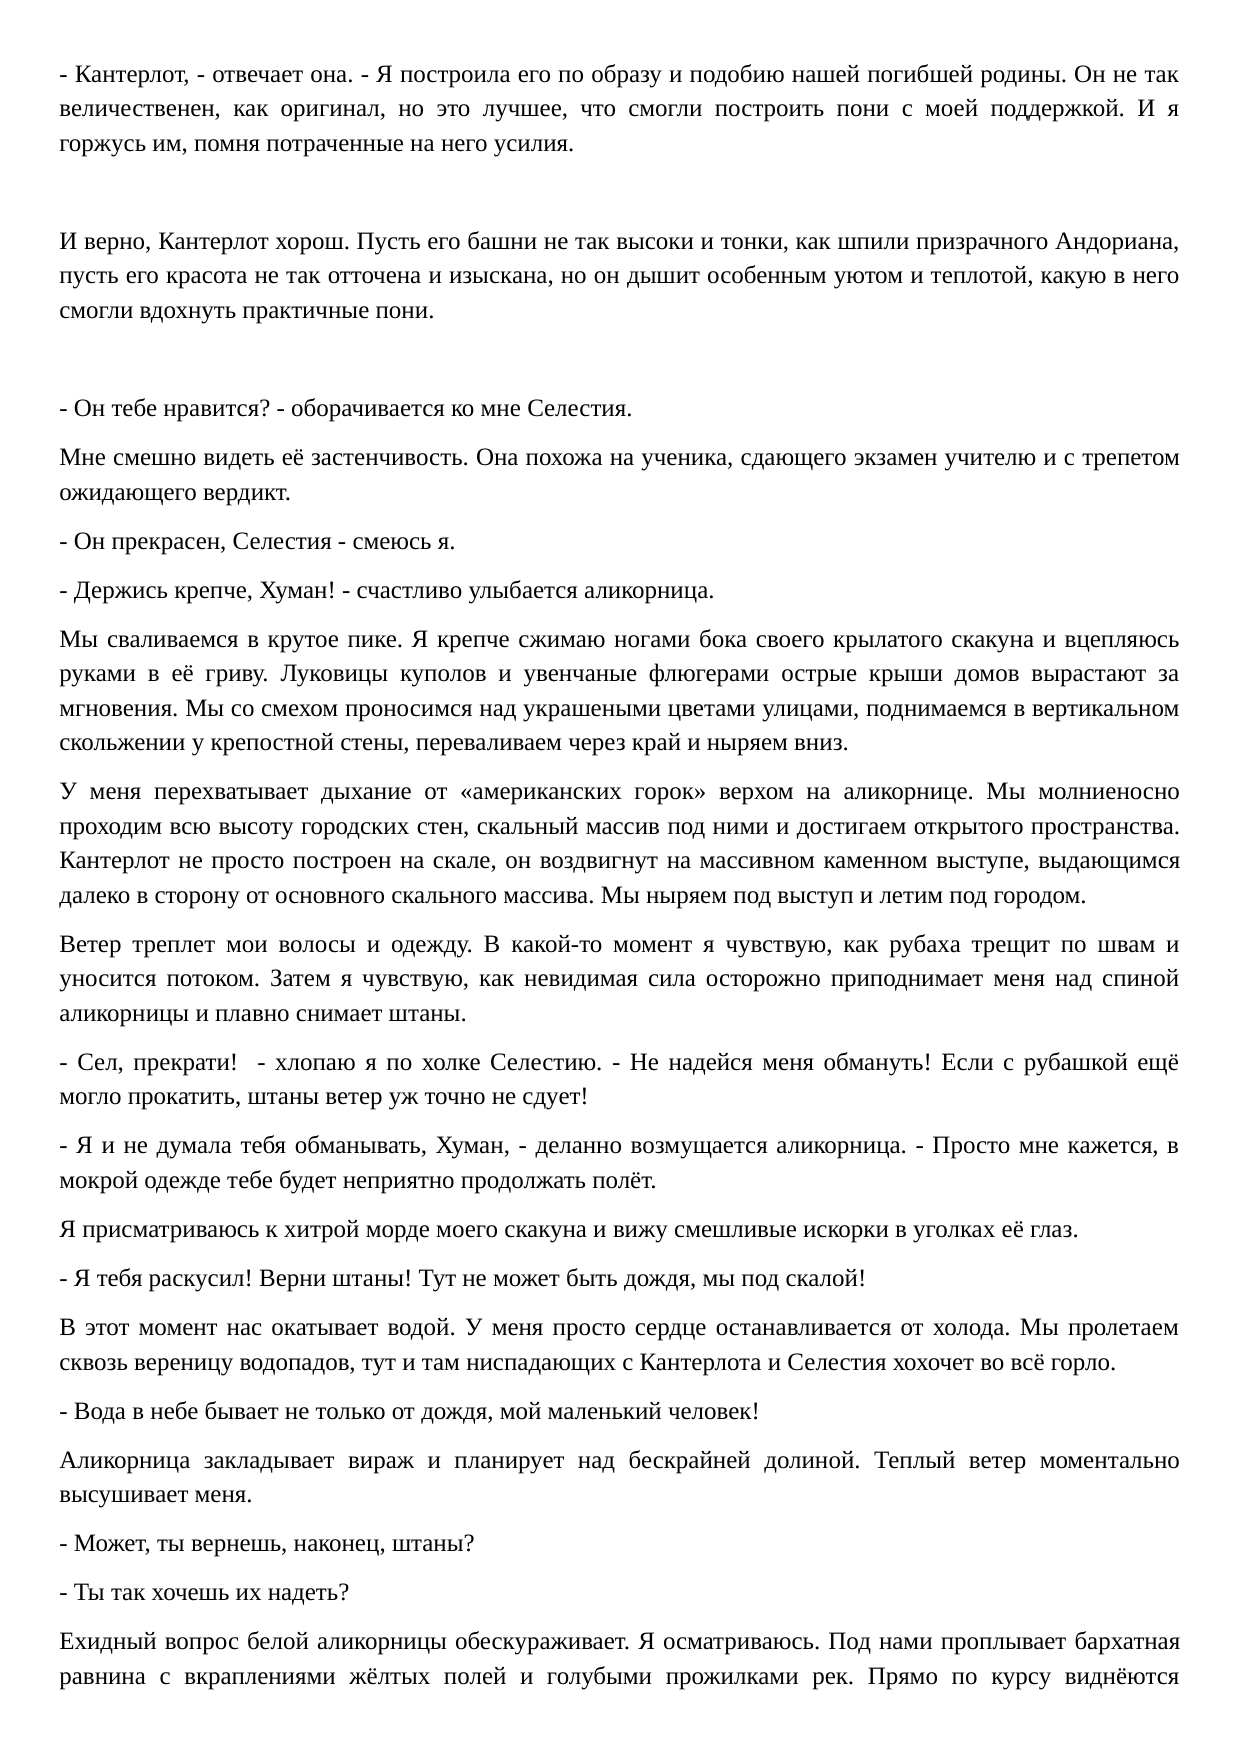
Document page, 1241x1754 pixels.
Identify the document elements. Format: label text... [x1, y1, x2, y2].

text - Может, ты вернешь, наконец, штаны? [59, 1528, 1181, 1557]
text Мы сваливаемся в крутое пике. Я крепче сжимаю ногами бока своего крылатого скакуна и вцепляюсь руками в её гриву. Луковицы куполов и увенчаные флюгерами острые крыши домов вырастают за мгновения. Мы со смехом проносимся над украшеными цветами улицами, поднимаемся в вертикальном скольжении у крепостной стены, переваливаем через край и ныряем вниз. [59, 624, 1181, 756]
text Мне смешно видеть её застенчивость. Она похожа на ученика, сдающего экзамен учителю и с трепетом ожидающего вердикт. [59, 442, 1181, 506]
text И верно, Кантерлот хорош. Пусть его башни не так высоки и тонки, как шпили призрачного Андориана, пусть его красота не так отточена и изыскана, но он дышит особенным уютом и теплотой, какую в него смогли вдохнуть практичные пони. [59, 226, 1181, 324]
text Я присматриваюсь к хитрой морде моего скакуна и вижу смешливые искорки в уголках её глаз. [59, 1214, 1181, 1243]
text Аликорница закладывает вираж и планирует над бескрайней долиной. Теплый ветер моментально высушивает меня. [59, 1445, 1181, 1508]
text Ветер треплет мои волосы и одежду. В какой-то момент я чувствую, как рубаха трещит по швам и уносится потоком. Затем я чувствую, как невидимая сила осторожно приподнимает меня над спиной аликорницы и плавно снимает штаны. [59, 929, 1181, 1027]
text - Держись крепче, Хуман! - счастливо улыбается аликорница. [59, 575, 1181, 604]
text - Я и не думала тебя обманывать, Хуман, - деланно возмущается аликорница. - Просто мне кажется, в мокрой одежде тебе будет неприятно продолжать полёт. [59, 1131, 1181, 1194]
text - Сел, прекрати! - хлопаю я по холке Селестию. - Не надейся меня обмануть! Если с рубашкой ещё могло прокатить, штаны ветер уж точно не сдует! [59, 1047, 1181, 1110]
text Ехидный вопрос белой аликорницы обескураживает. Я осматриваюсь. Под нами проплывает бархатная равнина с вкраплениями жёлтых полей и голубыми прожилками рек. Прямо по курсу виднёются [59, 1626, 1181, 1690]
text - Он прекрасен, Селестия - смеюсь я. [59, 526, 1181, 554]
text У меня перехватывает дыхание от «американских горок» верхом на аликорнице. Мы молниеносно проходим всю высоту городских стен, скальный массив под ними и достигаем открытого пространства. Кантерлот не просто построен на скале, он воздвигнут на массивном каменном выступе, выдающимся далеко в сторону от основного скального массива. Мы ныряем под выступ и летим под городом. [59, 776, 1181, 909]
text - Я тебя раскусил! Верни штаны! Тут не может быть дождя, мы под скалой! [59, 1263, 1181, 1292]
text - Вода в небе бывает не только от дождя, мой маленький человек! [59, 1396, 1181, 1424]
text - Он тебе нравится? - оборачивается ко мне Селестия. [59, 393, 1181, 422]
text - Ты так хочешь их надеть? [59, 1577, 1181, 1606]
text В этот момент нас окатывает водой. У меня просто сердце останавливается от холода. Мы пролетаем сквозь вереницу водопадов, тут и там ниспадающих с Кантерлота и Селестия хохочет во всё горло. [59, 1312, 1181, 1375]
text - Кантерлот, - отвечает она. - Я построила его по образу и подобию нашей погибшей родины. Он не так величественен, как оригинал, но это лучшее, что смогли построить пони с моей поддержкой. И я горжусь им, помня потраченные на него усилия. [59, 59, 1181, 157]
